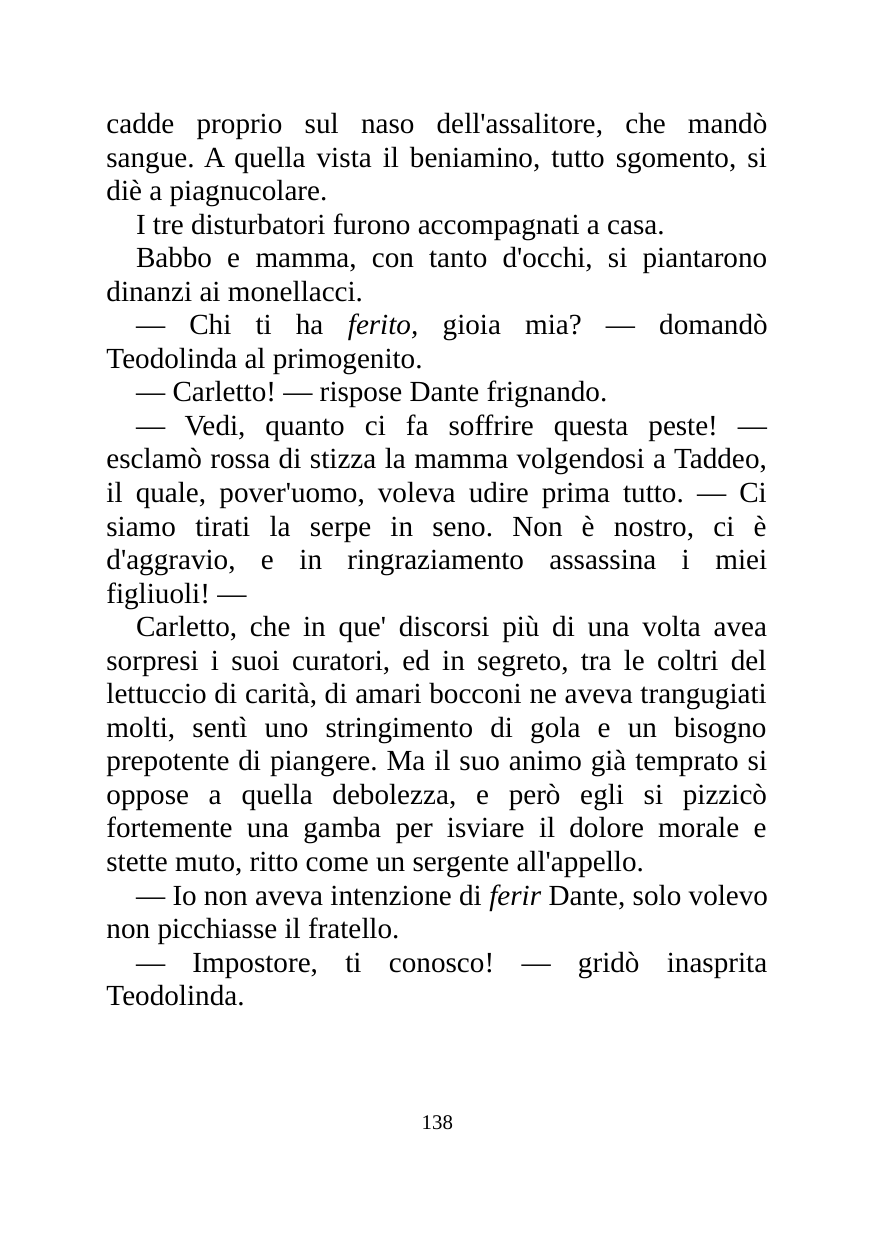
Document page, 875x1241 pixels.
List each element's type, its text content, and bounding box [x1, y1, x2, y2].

text — Impostore, ti conosco! — gridò inasprita Teodolinda. [106, 945, 768, 1012]
text I tre disturbatori furono accompagnati a casa. [106, 207, 768, 240]
text cadde proprio sul naso dell'assalitore, che mandò sangue. A quella vista il beniamino, tutto sgomento, si diè a piagnucolare. [106, 106, 768, 207]
text — Chi ti ha ferito, gioia mia? — domandò Teodolinda al primogenito. [106, 307, 768, 374]
text Babbo e mamma, con tanto d'occhi, si piantarono dinanzi ai monellacci. [106, 240, 768, 307]
text — Carletto! — rispose Dante frignando. [106, 374, 768, 408]
text — Vedi, quanto ci fa soffrire questa peste! — esclamò rossa di stizza la mamma volgendosi a Taddeo, il quale, pover'uomo, voleva udire prima tutto. — Ci siamo tirati la serpe in seno. Non è nostro, ci è d'aggravio, e in ringraziamento assassina i miei figliuoli! — [106, 408, 768, 609]
text Carletto, che in que' discorsi più di una volta avea sorpresi i suoi curatori, ed in segreto, tra le coltri del lettuccio di carità, di amari bocconi ne aveva trangugiati molti, sentì uno stringimento di gola e un bisogno prepotente di piangere. Ma il suo animo già temprato si oppose a quella debolezza, e però egli si pizzicò fortemente una gamba per isviare il dolore morale e stette muto, ritto come un sergente all'appello. [106, 609, 768, 878]
text — Io non aveva intenzione di ferir Dante, solo volevo non picchiasse il fratello. [106, 878, 768, 945]
